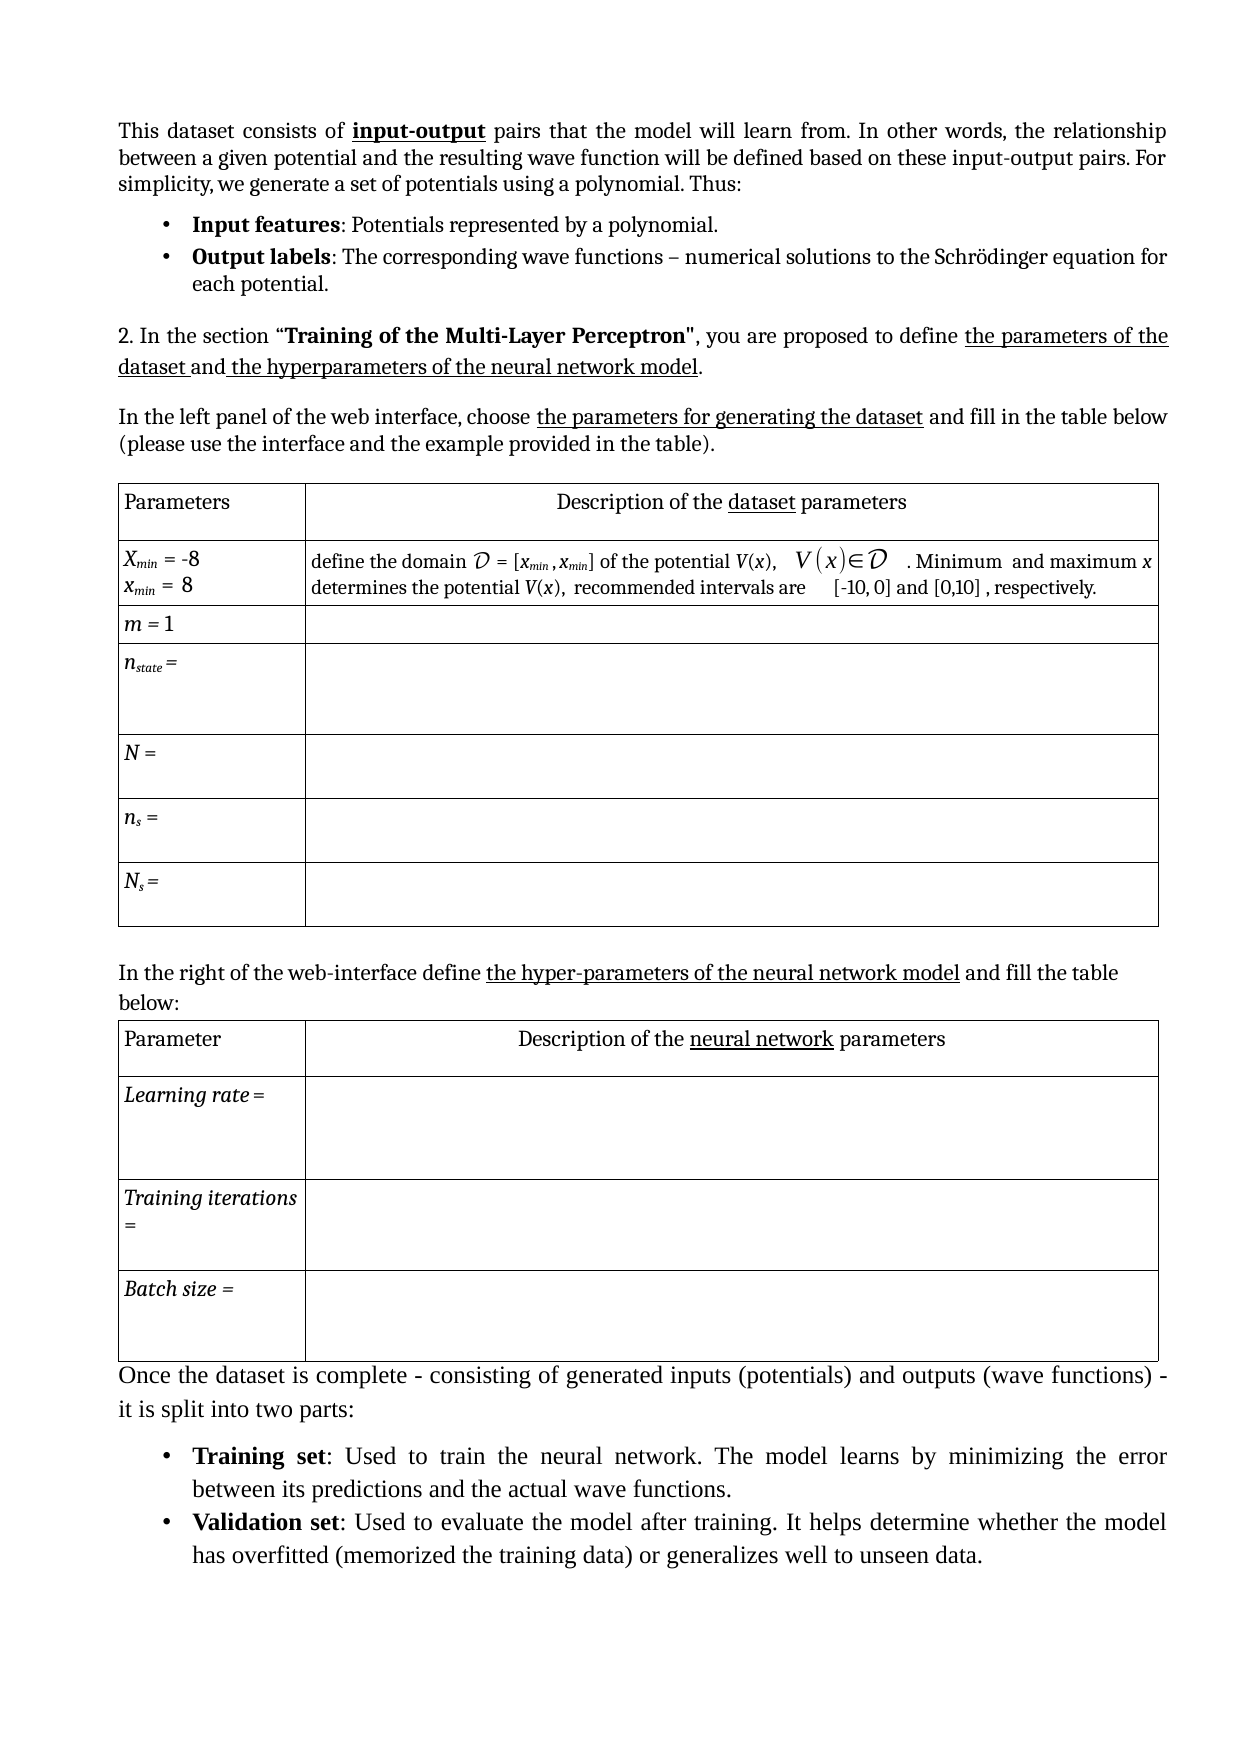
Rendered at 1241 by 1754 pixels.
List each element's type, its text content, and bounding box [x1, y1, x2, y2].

list Training set: Used to train the neural network. The model learns by minimizing the error between its predictions and the actual wave functions. [162, 1441, 1169, 1503]
table_header Description of the neural network parameters [306, 1021, 1158, 1076]
list Input features: Potentials represented by a polynomial. [162, 212, 1169, 238]
table_cell N = [119, 735, 305, 798]
table_cell [306, 1180, 1158, 1270]
table_header Description of the dataset parameters [306, 484, 1158, 539]
list Validation set: Used to evaluate the model after training. It helps determine whether the model has overfitted (memorized the training data) or generalizes well to unseen data. [162, 1507, 1169, 1569]
table_cell Xmin = -8 xmin = 8 [119, 541, 305, 605]
table_header Parameters [119, 484, 305, 539]
table_cell [306, 644, 1158, 734]
table_cell [306, 863, 1158, 926]
table_cell [306, 1077, 1158, 1179]
text This dataset consists of input-output pairs that the model will learn from. In other words, the relationship between a given potential and the resulting wave function will be defined based on these input-output pairs. For simplicity, we generate a set of potentials using a polynomial. Thus: [118, 118, 1169, 197]
text In the left panel of the web interface, choose the parameters for generating the dataset and fill in the table below (please use the interface and the example provided in the table). [118, 404, 1169, 457]
table_cell [306, 735, 1158, 798]
list Output labels: The corresponding wave functions – numerical solutions to the Schrödinger equation for each potential. [162, 244, 1169, 297]
text Once the dataset is complete - consisting of generated inputs (potentials) and outputs (wave functions) - it is split into two parts: [118, 1361, 1169, 1422]
text In the right of the web-interface define the hyper-parameters of the neural network model and fill the table below: [118, 959, 1169, 1016]
table_cell define the domain 𝒟 = [xmin , xmin] of the potential V(x),. Minimum and maximum x determines the potential V(x), recommended intervals are [-10, 0] and [0,10] , respectively. [306, 541, 1158, 605]
table_cell [306, 799, 1158, 862]
text 2. In the section “Training of the Multi-Layer Perceptron", you are proposed to define the parameters of the dataset and the hyperparameters of the neural network model. [118, 323, 1169, 380]
table_cell [306, 606, 1158, 643]
table_cell nstate = [119, 644, 305, 734]
table_cell m = 1 [119, 606, 305, 643]
table_cell ns = [119, 799, 305, 862]
table_cell Training iterations = [119, 1180, 305, 1270]
table_cell Ns = [119, 863, 305, 926]
table_cell Learning rate = [119, 1077, 305, 1179]
table_header Parameter [119, 1021, 305, 1076]
table_cell Batch size = [119, 1271, 305, 1361]
table_cell [306, 1271, 1158, 1361]
